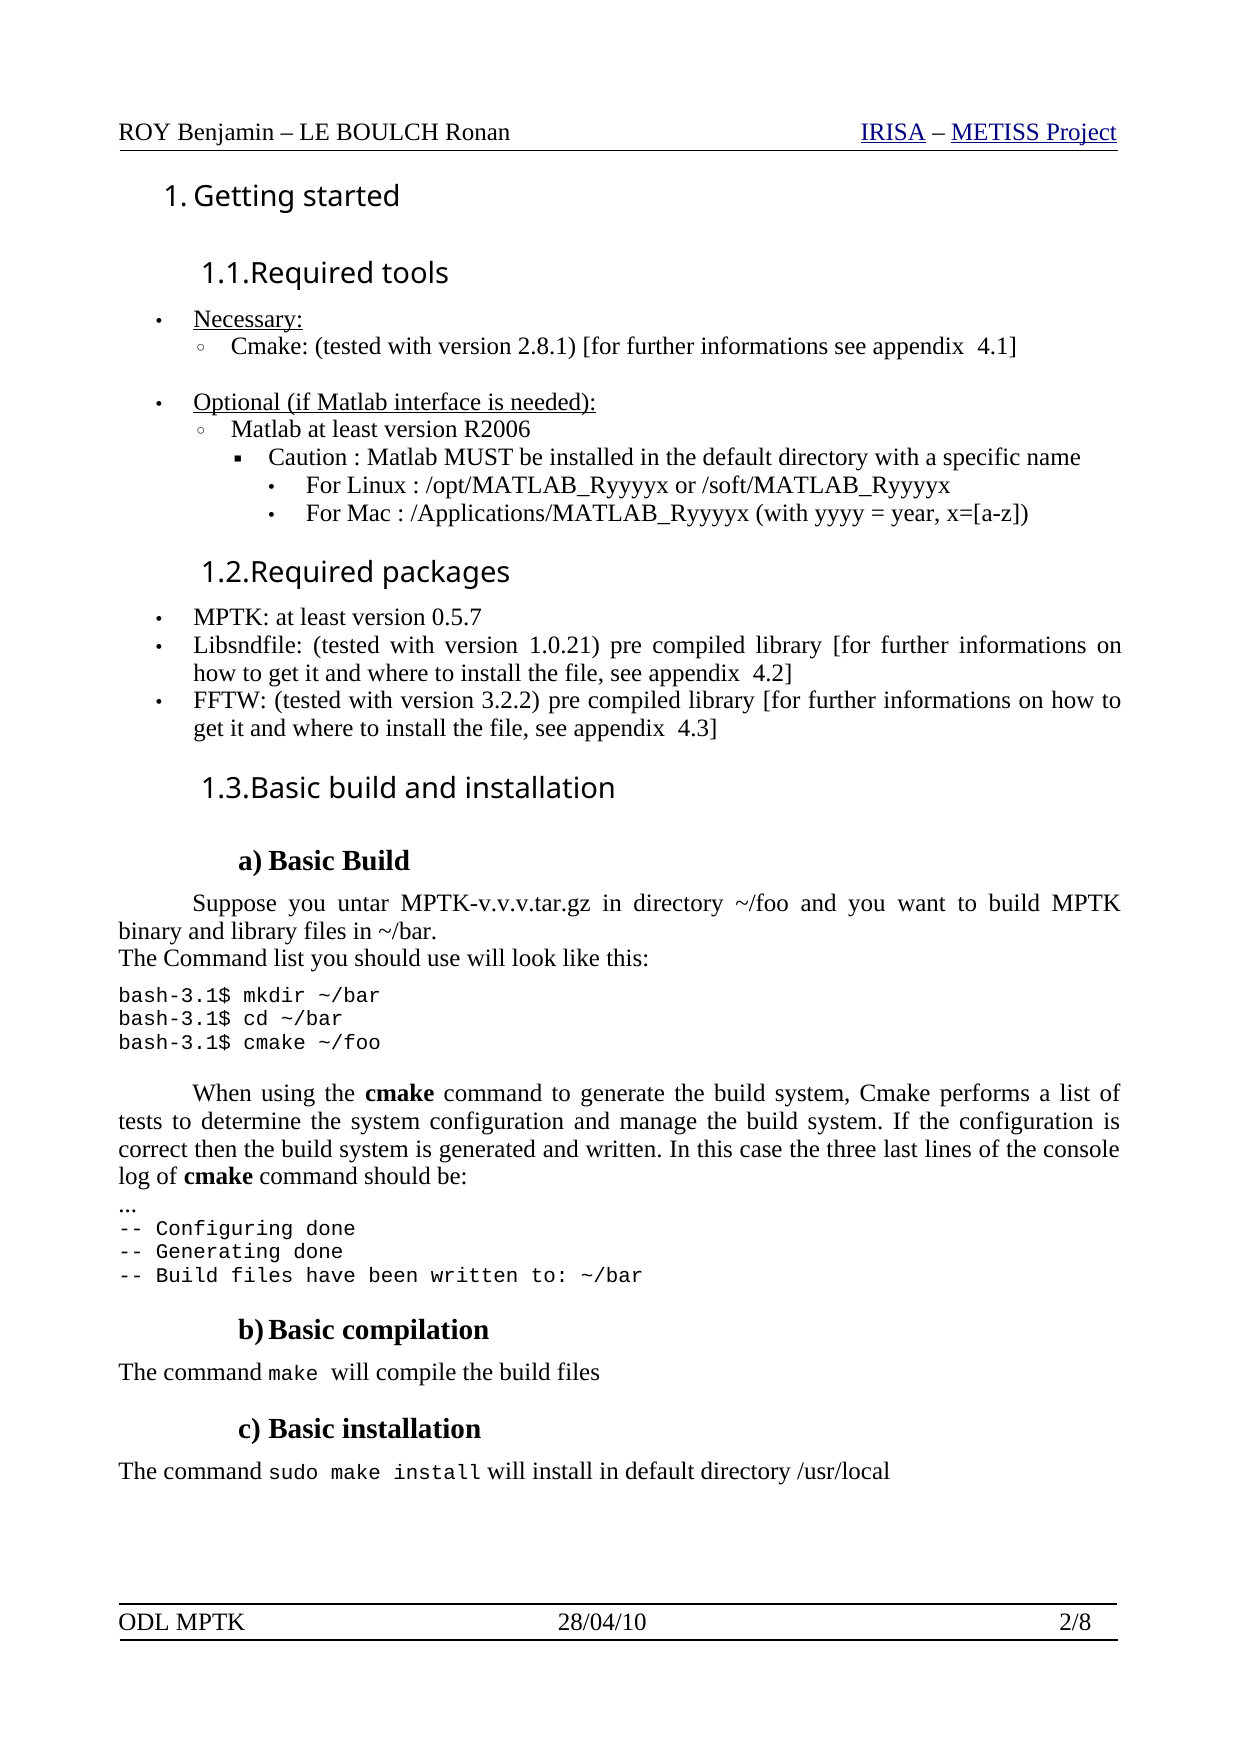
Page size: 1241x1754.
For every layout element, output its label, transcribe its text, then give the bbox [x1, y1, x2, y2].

list MPTK: at least version 0.5.7 [156, 603, 1122, 631]
text bash-3.1$ mkdir ~/bar [118, 985, 1122, 1008]
subtitle Required tools [193, 252, 1122, 292]
subtitle Basic Build [231, 844, 1122, 877]
subtitle Getting started [156, 175, 1122, 215]
text bash-3.1$ cmake ~/foo [118, 1032, 1122, 1056]
list Necessary: [156, 305, 1122, 332]
text -- Generating done [118, 1241, 1122, 1265]
text When using the cmake command to generate the build system, Cmake performs a list of tests to determine the system configuration and manage the build system. If the configuration is correct then the build system is generated and written. In this case the three last lines of the console log of cmake command should be: [118, 1079, 1122, 1190]
list For Mac : /Applications/MATLAB_Ryyyyx (with yyyy = year, x=[a-z]) [268, 499, 1122, 526]
subtitle Basic compilation [231, 1314, 1122, 1346]
text -- Configuring done [118, 1218, 1122, 1241]
subtitle Required packages [193, 551, 1122, 591]
text The command make will compile the build files [118, 1358, 1122, 1387]
text Suppose you untar MPTK-v.v.v.tar.gz in directory ~/foo and you want to build MPTK binary and library files in ~/bar. [118, 889, 1122, 944]
list FFTW: (tested with version 3.2.2) pre compiled library [for further informations on how to get it and where to install the file, see appendix 4.3.] [156, 687, 1122, 742]
list Matlab at least version R2006 [193, 416, 1122, 443]
subtitle Basic build and installation [193, 767, 1122, 807]
list The command sudo make install will install in default directory /usr/local [118, 1457, 1122, 1485]
subtitle Basic installation [231, 1412, 1122, 1444]
text bash-3.1$ cd ~/bar [118, 1008, 1122, 1032]
list Libsndfile: (tested with version 1.0.21) pre compiled library [for further informations on how to get it and where to install the file, see appendix 4.2.] [156, 631, 1122, 687]
text ... [118, 1190, 1122, 1218]
list Optional (if Matlab interface is needed): [156, 388, 1122, 416]
text The Command list you should use will look like this: [118, 944, 1122, 972]
list For Linux : /opt/MATLAB_Ryyyyx or /soft/MATLAB_Ryyyyx [268, 471, 1122, 499]
text -- Build files have been written to: ~/bar [118, 1265, 1122, 1289]
list Cmake: (tested with version 2.8.1) [for further informations see appendix 4.1.] [193, 332, 1122, 360]
list Caution : Matlab MUST be installed in the default directory with a specific name [231, 443, 1122, 471]
